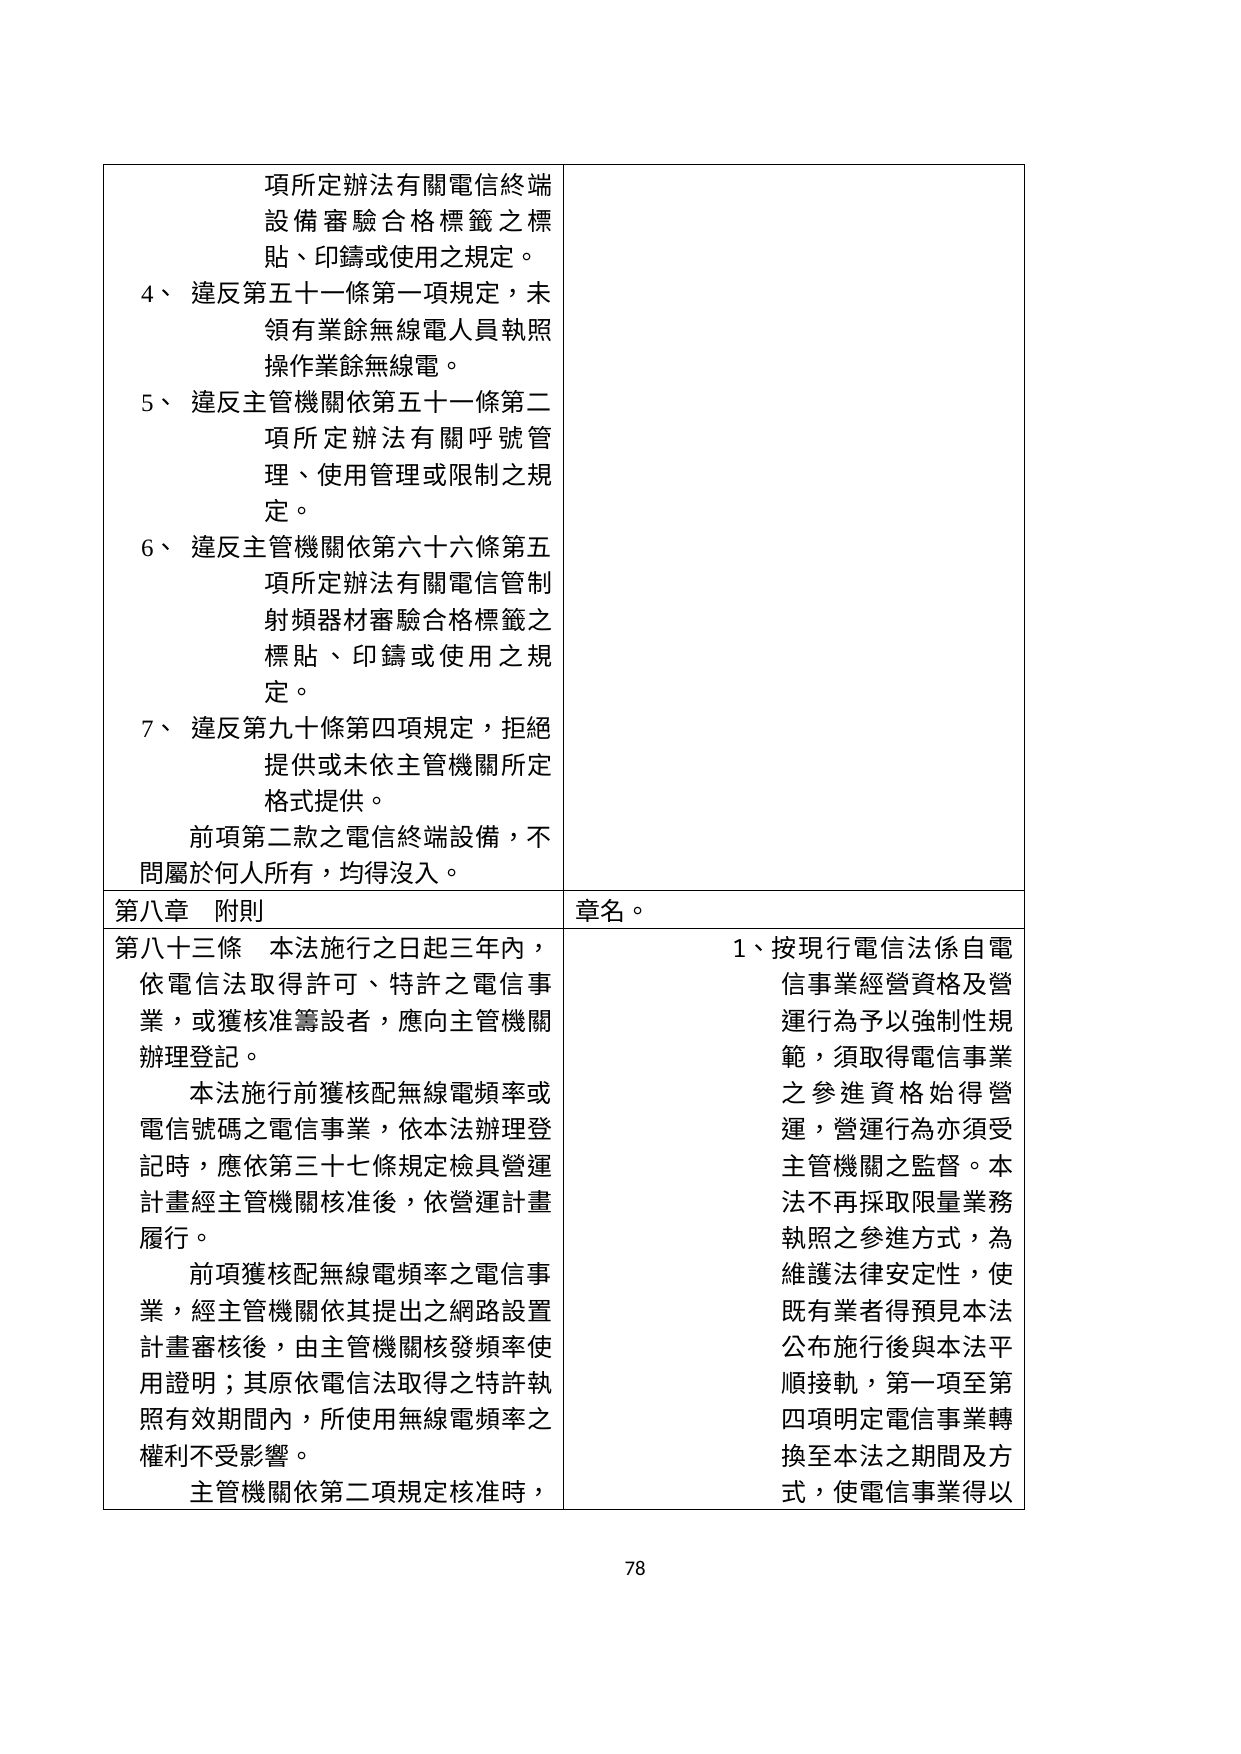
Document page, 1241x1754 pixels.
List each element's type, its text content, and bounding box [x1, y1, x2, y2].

table_cell 項所定辦法有關電信終端設備審驗合格標籤之標貼、印鑄或使用之規定。 違反第五十一條第一項規定，未領有業餘無線電人員執照操作業餘無線電。 違反主管機關依第五十一條第二項所定辦法有關呼號管理、使用管理或限制之規定。 違反主管機關依第六十六條第五項所定辦法有關電信管制射頻器材審驗合格標籤之標貼、印鑄或使用之規定。 違反第九十條第四項規定，拒絕提供或未依主管機關所定格式提供。 前項第二款之電信終端設備，不問屬於何人所有，均得沒入。 [104, 165, 563, 890]
table_cell 第八章 附則 [104, 891, 563, 927]
table_cell [564, 165, 1024, 890]
table_cell 按現行電信法係自電信事業經營資格及營運行為予以強制性規範，須取得電信事業之參進資格始得營運，營運行為亦須受主管機關之監督。本法不再採取限量業務執照之參進方式，為維護法律安定性，使既有業者得預見本法公布施行後與本法平順接軌，第一項至第四項明定電信事業轉換至本法之期間及方式，使電信事業得以 [564, 929, 1024, 1508]
table_cell 第八十三條 本法施行之日起三年內，依電信法取得許可、特許之電信事業，或獲核准籌設者，應向主管機關辦理登記。 本法施行前獲核配無線電頻率或電信號碼之電信事業，依本法辦理登記時，應依第三十七條規定檢具營運計畫經主管機關核准後，依營運計畫履行。 前項獲核配無線電頻率之電信事業，經主管機關依其提出之網路設置計畫審核後，由主管機關核發頻率使用證明；其原依電信法取得之特許執照有效期間內，所使用無線電頻率之權利不受影響。 主管機關依第二項規定核准時， [104, 929, 563, 1508]
table_cell 章名。 [564, 891, 1024, 927]
